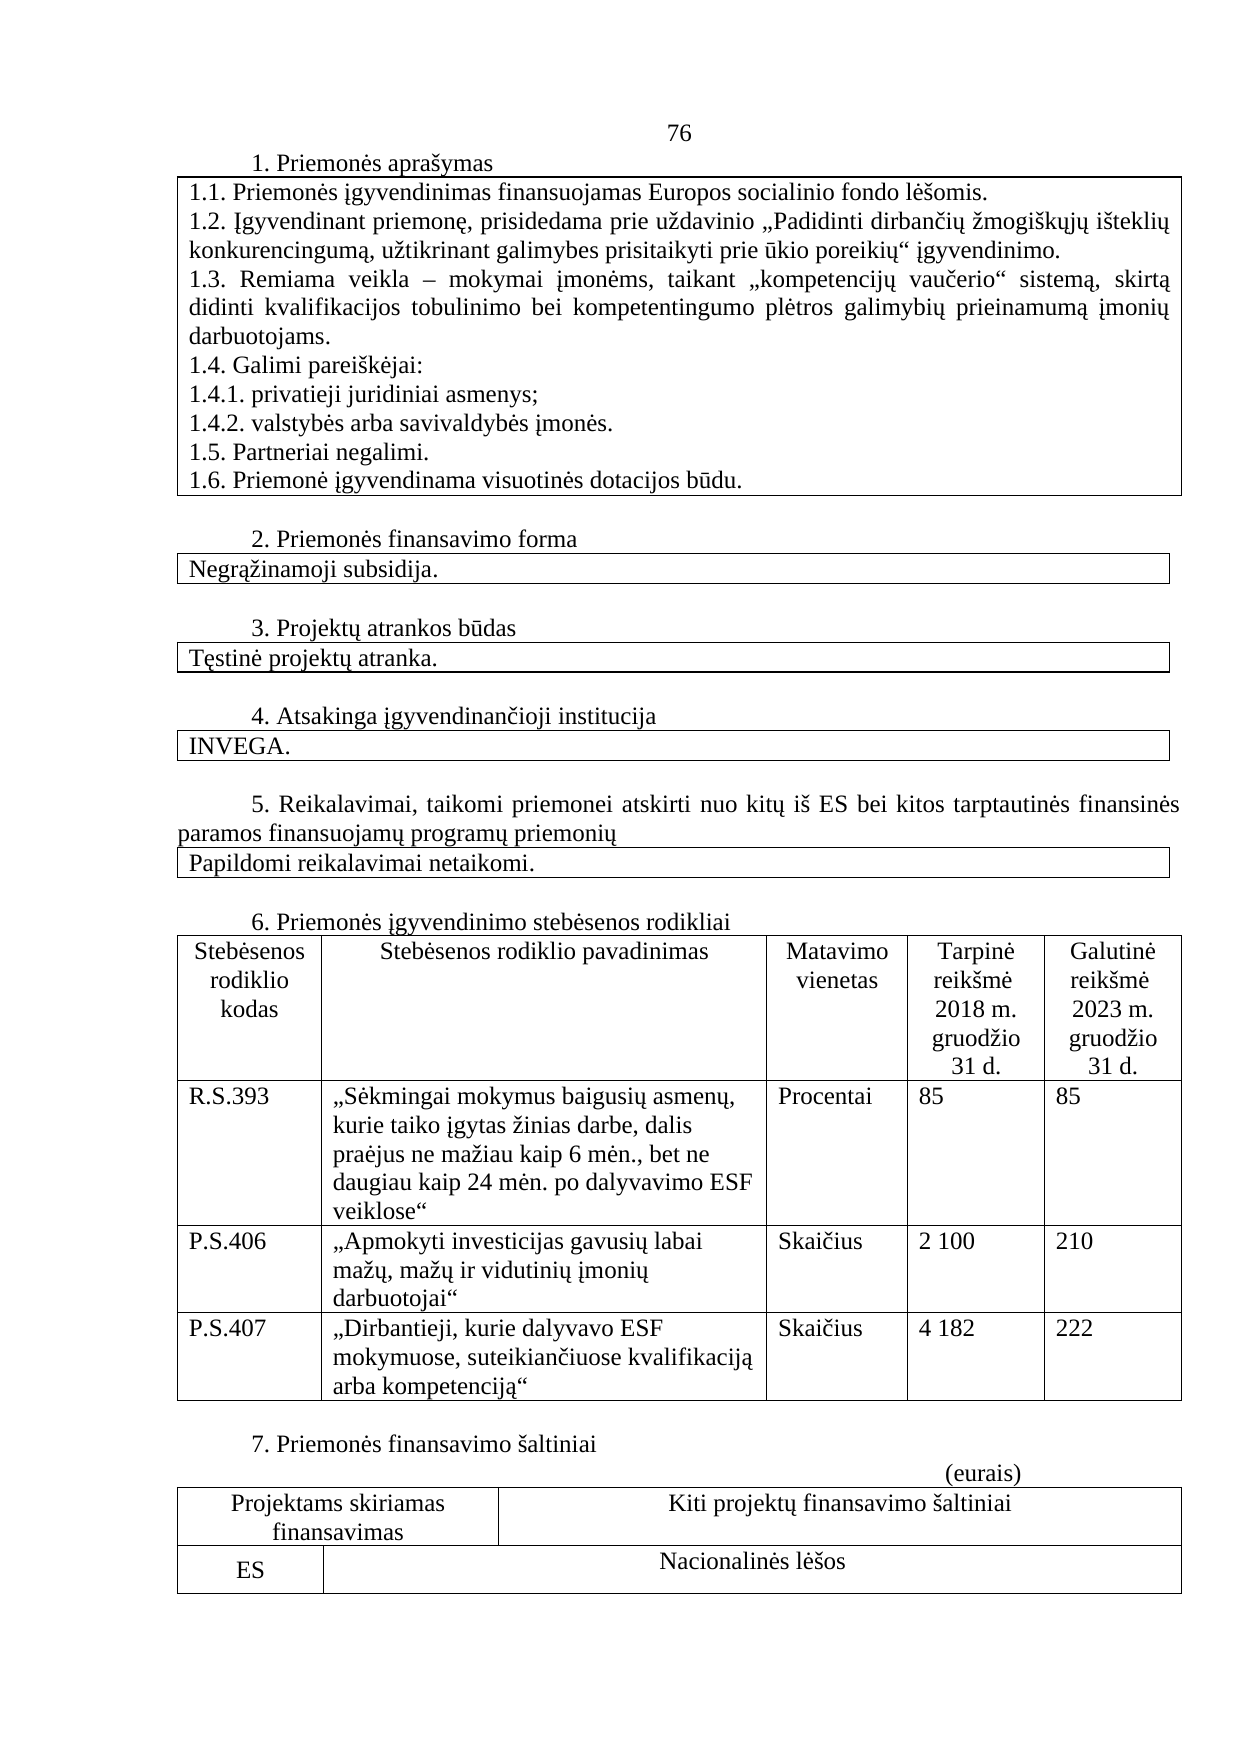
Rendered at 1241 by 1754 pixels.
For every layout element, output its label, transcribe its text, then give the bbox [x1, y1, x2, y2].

table_header INVEGA. [178, 731, 1169, 760]
text 4. Atsakinga įgyvendinančioji institucija [177, 701, 1181, 730]
text (eurais) [177, 1458, 1181, 1487]
table_cell Nacionalinės lėšos [324, 1546, 1181, 1593]
table_cell 222 [1045, 1313, 1181, 1399]
table_cell 1.4. Galimi pareiškėjai: 1.4.1. privatieji juridiniai asmenys; 1.4.2. valstybės arba savivaldybės įmonės. 1.5. Partneriai negalimi. 1.6. Priemonė įgyvendinama visuotinės dotacijos būdu. [178, 350, 1181, 495]
text 1. Priemonės aprašymas [177, 148, 1181, 176]
table_header Negrąžinamoji subsidija. [178, 554, 1169, 583]
table_cell „Dirbantieji, kurie dalyvavo ESF mokymuose, suteikiančiuose kvalifikaciją arba kompetenciją“ [322, 1313, 766, 1399]
text 7. Priemonės finansavimo šaltiniai [177, 1429, 1181, 1458]
table_cell P.S.406 [178, 1226, 321, 1312]
table_cell „Sėkmingai mokymus baigusių asmenų, kurie taiko įgytas žinias darbe, dalis praėjus ne mažiau kaip 6 mėn., bet ne daugiau kaip 24 mėn. po dalyvavimo ESF veiklose“ [322, 1081, 766, 1225]
table_cell 210 [1045, 1226, 1181, 1312]
table_cell P.S.407 [178, 1313, 321, 1399]
table_cell 1.3. Remiama veikla – mokymai įmonėms, taikant „kompetencijų vaučerio“ sistemą, skirtą didinti kvalifikacijos tobulinimo bei kompetentingumo plėtros galimybių prieinamumą įmonių darbuotojams. [178, 264, 1181, 350]
table_cell Skaičius [767, 1226, 907, 1312]
table_cell 2 100 [908, 1226, 1044, 1312]
table_cell ES [178, 1546, 323, 1593]
table_cell „Apmokyti investicijas gavusių labai mažų, mažų ir vidutinių įmonių darbuotojai“ [322, 1226, 766, 1312]
table_cell 1.2. Įgyvendinant priemonę, prisidedama prie uždavinio „Padidinti dirbančių žmogiškųjų išteklių konkurencingumą, užtikrinant galimybes prisitaikyti prie ūkio poreikių“ įgyvendinimo. [178, 206, 1181, 264]
text 5. Reikalavimai, taikomi priemonei atskirti nuo kitų iš ES bei kitos tarptautinės finansinės paramos finansuojamų programų priemonių [177, 789, 1181, 847]
table_header Galutinė reikšmė 2023 m. gruodžio 31 d. [1045, 936, 1181, 1080]
table_header Projektams skiriamas finansavimas [178, 1488, 498, 1545]
table_cell 4 182 [908, 1313, 1044, 1399]
table_cell 85 [1045, 1081, 1181, 1225]
text 3. Projektų atrankos būdas [177, 613, 1181, 642]
table_header Papildomi reikalavimai netaikomi. [178, 848, 1169, 877]
text 6. Priemonės įgyvendinimo stebėsenos rodikliai [177, 907, 1181, 935]
table_header Kiti projektų finansavimo šaltiniai [499, 1488, 1181, 1545]
table_header Matavimo vienetas [767, 936, 907, 1080]
table_header Tarpinė reikšmė 2018 m. gruodžio 31 d. [908, 936, 1044, 1080]
table_cell 85 [908, 1081, 1044, 1225]
text 2. Priemonės finansavimo forma [177, 524, 1181, 553]
table_header Stebėsenos rodiklio pavadinimas [322, 936, 766, 1080]
table_cell Skaičius [767, 1313, 907, 1399]
table_header Stebėsenos rodiklio kodas [178, 936, 321, 1080]
table_cell Procentai [767, 1081, 907, 1225]
table_header Tęstinė projektų atranka. [178, 643, 1169, 671]
table_header 1.1. Priemonės įgyvendinimas finansuojamas Europos socialinio fondo lėšomis. [178, 178, 1181, 206]
table_cell R.S.393 [178, 1081, 321, 1225]
